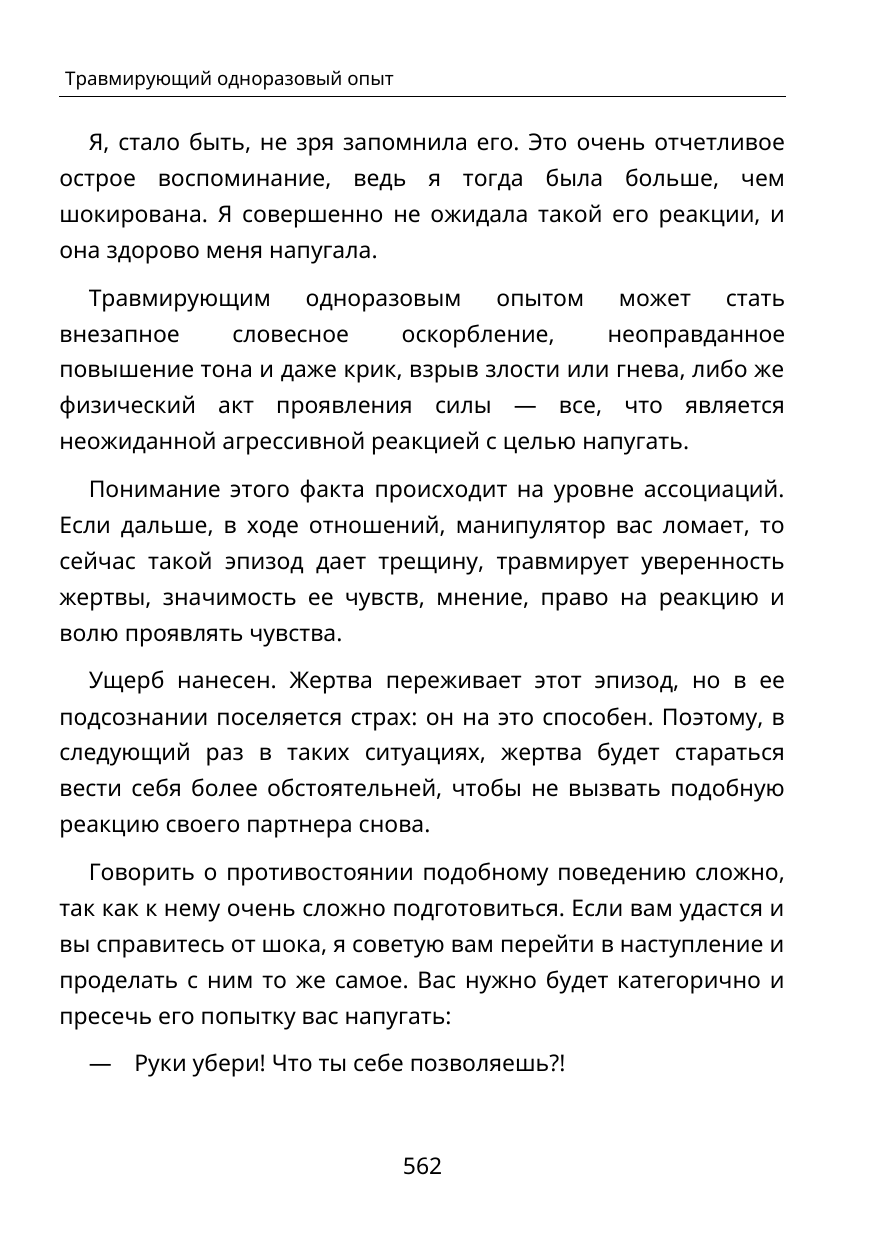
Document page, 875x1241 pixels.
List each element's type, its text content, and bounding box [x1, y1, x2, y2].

list Руки убери! Что ты себе позволяешь?! [59, 1047, 786, 1079]
text Понимание этого факта происходит на уровне ассоциаций. Если дальше, в ходе отношений, манипулятор вас ломает, то сейчас такой эпизод дает трещину, травмирует уверенность жертвы, значимость ее чувств, мнение, право на реакцию и волю проявлять чувства. [59, 473, 786, 648]
text Я, стало быть, не зря запомнила его. Это очень отчетливое острое воспоминание, ведь я тогда была больше, чем шокирована. Я совершенно не ожидала такой его реакции, и она здорово меня напугала. [59, 126, 786, 265]
text Ущерб нанесен. Жертва переживает этот эпизод, но в ее подсознании поселяется страх: он на это способен. Поэтому, в следующий раз в таких ситуациях, жертва будет стараться вести себя более обстоятельней, чтобы не вызвать подобную реакцию своего партнера снова. [59, 664, 786, 839]
text Говорить о противостоянии подобному поведению сложно, так как к нему очень сложно подготовиться. Если вам удастся и вы справитесь от шока, я советую вам перейти в наступление и проделать с ним то же самое. Вас нужно будет категорично и пресечь его попытку вас напугать: [59, 856, 786, 1031]
text Травмирующим одноразовым опытом может стать внезапное словесное оскорбление, неоправданное повышение тона и даже крик, взрыв злости или гнева, либо же физический акт проявления силы — все, что является неожиданной агрессивной реакцией с целью напугать. [59, 282, 786, 457]
